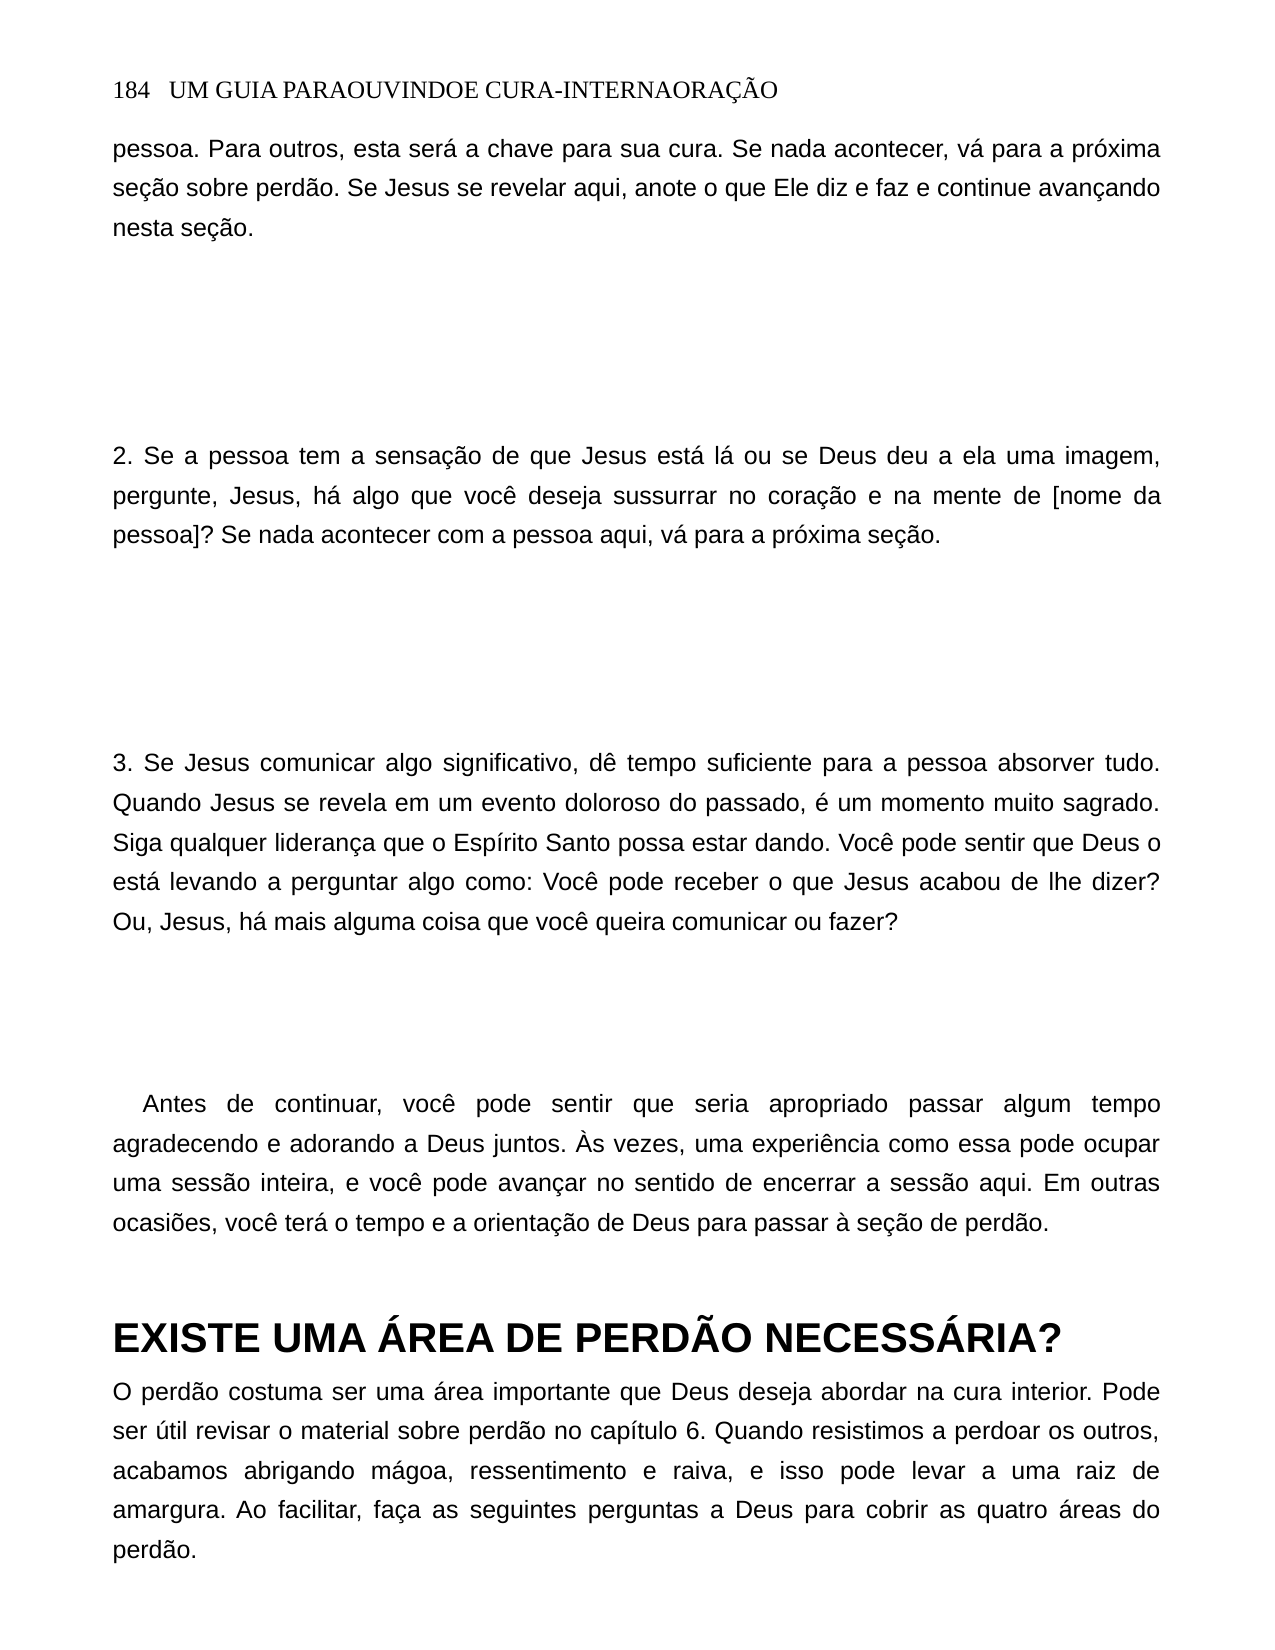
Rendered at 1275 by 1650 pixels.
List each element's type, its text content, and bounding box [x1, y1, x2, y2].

text pessoa. Para outros, esta será a chave para sua cura. Se nada acontecer, vá para a próxima seção sobre perdão. Se Jesus se revelar aqui, anote o que Ele diz e faz e continue avançando nesta seção. [112, 134, 1162, 242]
text O perdão costuma ser uma área importante que Deus deseja abordar na cura interior. Pode ser útil revisar o material sobre perdão no capítulo 6. Quando resistimos a perdoar os outros, acabamos abrigando mágoa, ressentimento e raiva, e isso pode levar a uma raiz de amargura. Ao facilitar, faça as seguintes perguntas a Deus para cobrir as quatro áreas do perdão. [112, 1376, 1162, 1563]
text Antes de continuar, você pode sentir que seria apropriado passar algum tempo agradecendo e adorando a Deus juntos. Às vezes, uma experiência como essa pode ocupar uma sessão inteira, e você pode avançar no sentido de encerrar a sessão aqui. Em outras ocasiões, você terá o tempo e a orientação de Deus para passar à seção de perdão. [112, 1089, 1162, 1237]
text 2. Se a pessoa tem a sensação de que Jesus está lá ou se Deus deu a ela uma imagem, pergunte, Jesus, há algo que você deseja sussurrar no coração e na mente de [nome da pessoa]? Se nada acontecer com a pessoa aqui, vá para a próxima seção. [112, 441, 1162, 549]
text 3. Se Jesus comunicar algo significativo, dê tempo suficiente para a pessoa absorver tudo. Quando Jesus se revela em um evento doloroso do passado, é um momento muito sagrado. Siga qualquer liderança que o Espírito Santo possa estar dando. Você pode sentir que Deus o está levando a perguntar algo como: Você pode receber o que Jesus acabou de lhe dizer? Ou, Jesus, há mais alguma coisa que você queira comunicar ou fazer? [112, 748, 1162, 935]
subtitle EXISTE UMA ÁREA DE PERDÃO NECESSÁRIA? [112, 1313, 1162, 1361]
